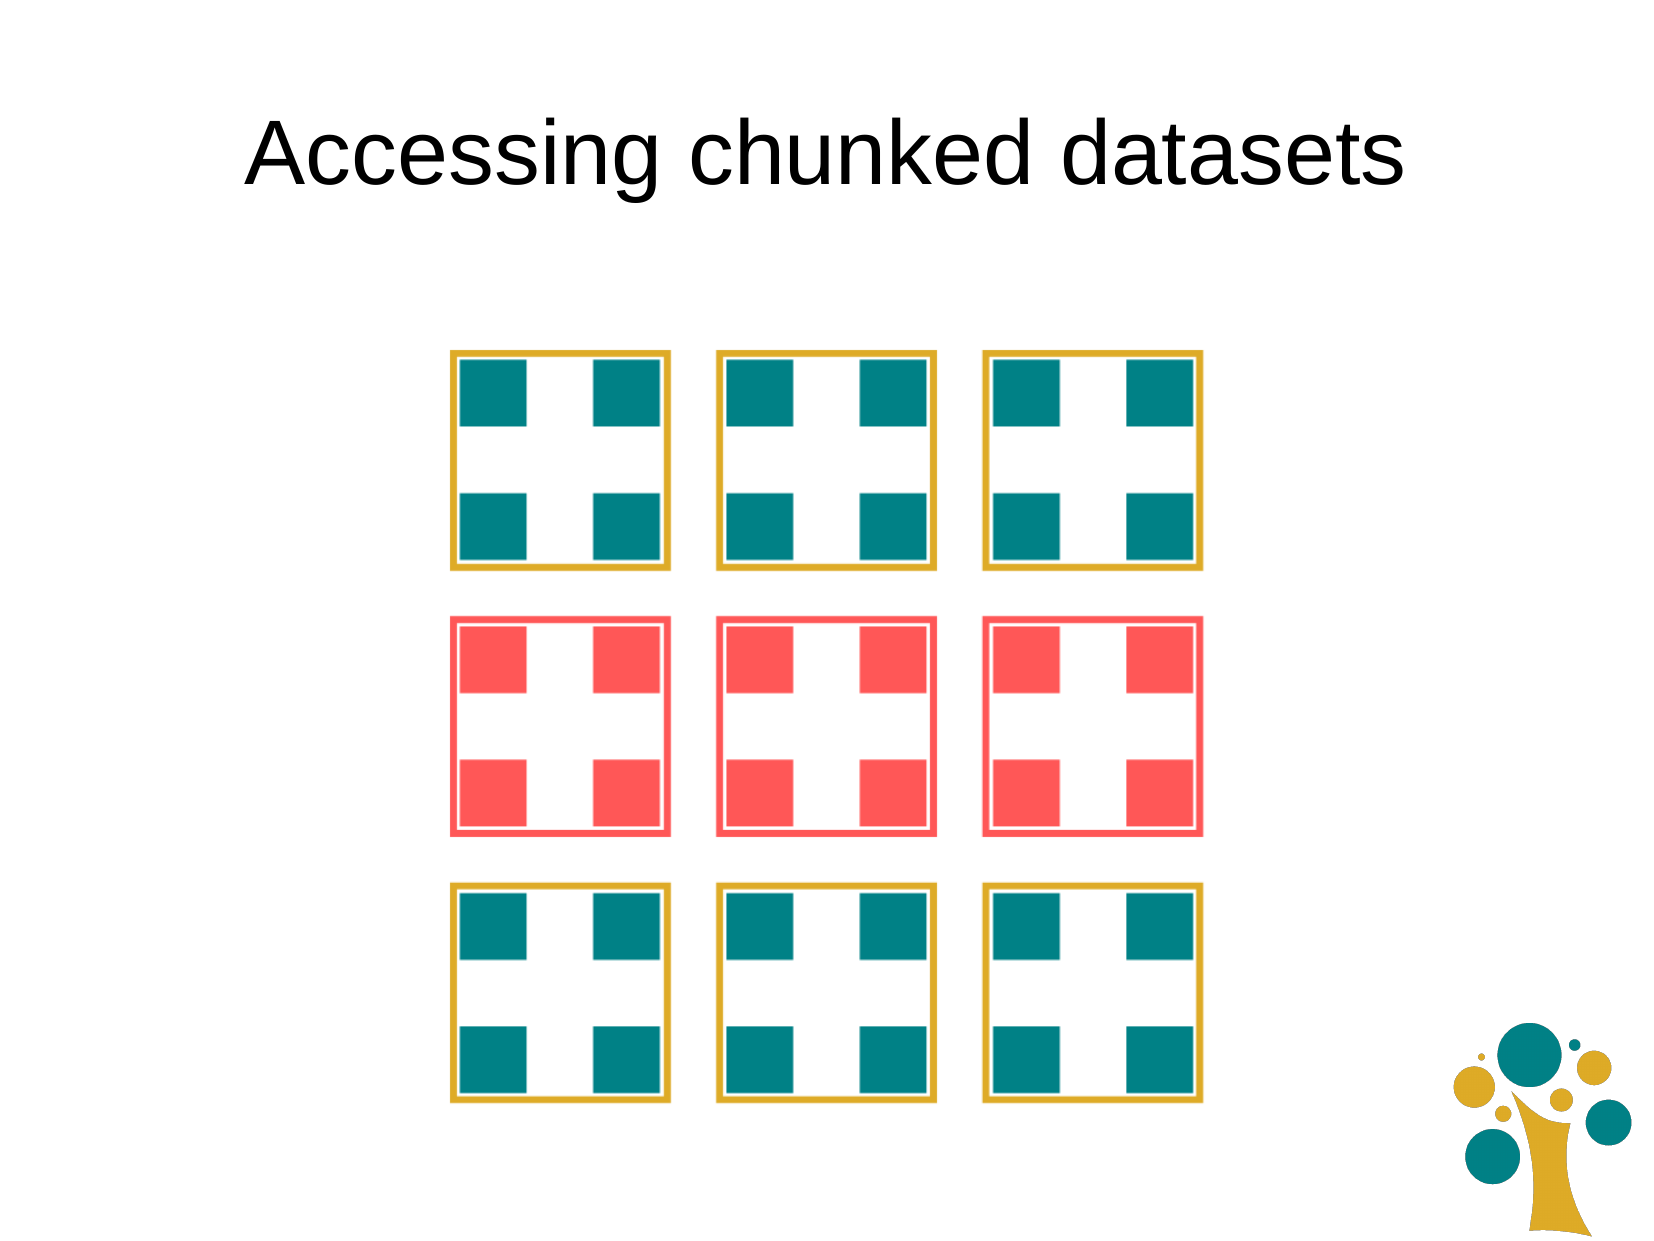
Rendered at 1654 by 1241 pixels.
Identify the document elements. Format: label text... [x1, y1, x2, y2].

title Accessing chunked datasets [82, 49, 1571, 257]
picture [1429, 1019, 1650, 1241]
picture [356, 256, 1297, 1197]
